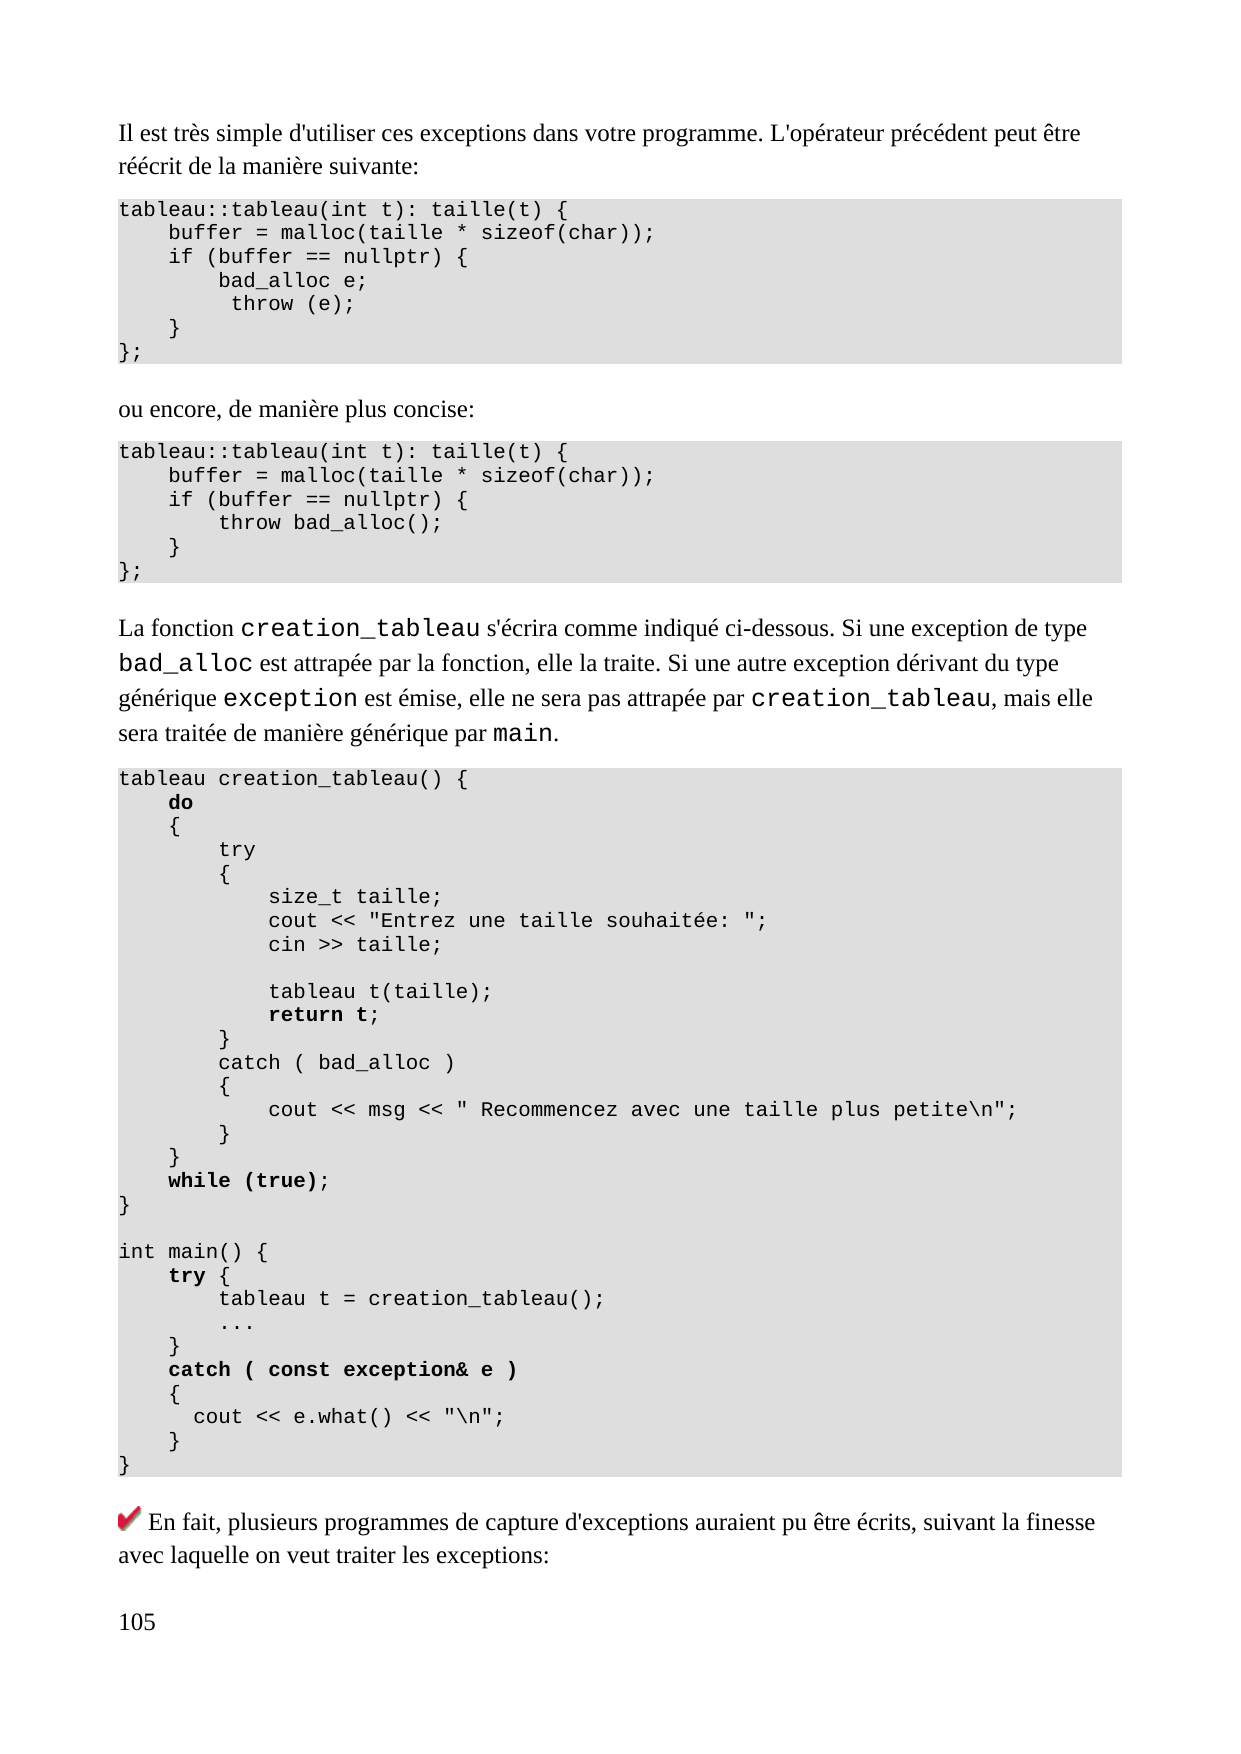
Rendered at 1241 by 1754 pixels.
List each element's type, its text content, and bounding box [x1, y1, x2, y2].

text buffer = malloc(taille * sizeof(char)); [118, 465, 1122, 489]
text throw bad_alloc(); [118, 512, 1122, 536]
text } [118, 1028, 1122, 1052]
text { [118, 815, 1122, 839]
text ... [118, 1312, 1122, 1336]
text cin >> taille; [118, 933, 1122, 957]
text { [118, 1383, 1122, 1406]
text } [118, 1430, 1122, 1454]
text cout << msg << " Recommencez avec une taille plus petite\n"; [118, 1099, 1122, 1123]
text do [118, 792, 1122, 815]
text Il est très simple d'utiliser ces exceptions dans votre programme. L'opérateur précédent peut être réécrit de la manière suivante: [118, 118, 1122, 180]
text } [118, 1194, 1122, 1217]
text { [118, 1075, 1122, 1099]
text bad_alloc e; [118, 270, 1122, 293]
text int main() { [118, 1241, 1122, 1264]
text return t; [118, 1004, 1122, 1028]
text size_t taille; [118, 886, 1122, 910]
text cout << e.what() << "\n"; [118, 1406, 1122, 1430]
text tableau::tableau(int t): taille(t) { [118, 441, 1122, 465]
text try { [118, 1264, 1122, 1288]
text ou encore, de manière plus concise: [118, 394, 1122, 422]
text tableau t = creation_tableau(); [118, 1288, 1122, 1312]
text }; [118, 341, 1122, 364]
text }; [118, 559, 1122, 583]
text } [118, 1336, 1122, 1359]
text buffer = malloc(taille * sizeof(char)); [118, 222, 1122, 246]
text } [118, 536, 1122, 559]
text tableau::tableau(int t): taille(t) { [118, 199, 1122, 222]
text { [118, 863, 1122, 886]
text while (true); [118, 1170, 1122, 1194]
text } [118, 1146, 1122, 1170]
picture [118, 1506, 142, 1531]
text } [118, 1123, 1122, 1146]
text tableau t(taille); [118, 981, 1122, 1004]
text cout << "Entrez une taille souhaitée: "; [118, 910, 1122, 933]
text throw (e); [118, 293, 1122, 317]
text if (buffer == nullptr) { [118, 489, 1122, 512]
text try [118, 839, 1122, 863]
text } [118, 317, 1122, 341]
text catch ( const exception& e ) [118, 1359, 1122, 1383]
text La fonction creation_tableau s'écrira comme indiqué ci-dessous. Si une exception de type bad_alloc est attrapée par la fonction, elle la traite. Si une autre exception dérivant du type générique exception est émise, elle ne sera pas attrapée par creation_tableau, mais elle sera traitée de manière générique par main. [118, 613, 1122, 749]
text if (buffer == nullptr) { [118, 246, 1122, 270]
text } [118, 1454, 1122, 1477]
text catch ( bad_alloc ) [118, 1052, 1122, 1075]
text tableau creation_tableau() { [118, 768, 1122, 792]
text En fait, plusieurs programmes de capture d'exceptions auraient pu être écrits, suivant la finesse avec laquelle on veut traiter les exceptions: [118, 1507, 1122, 1569]
